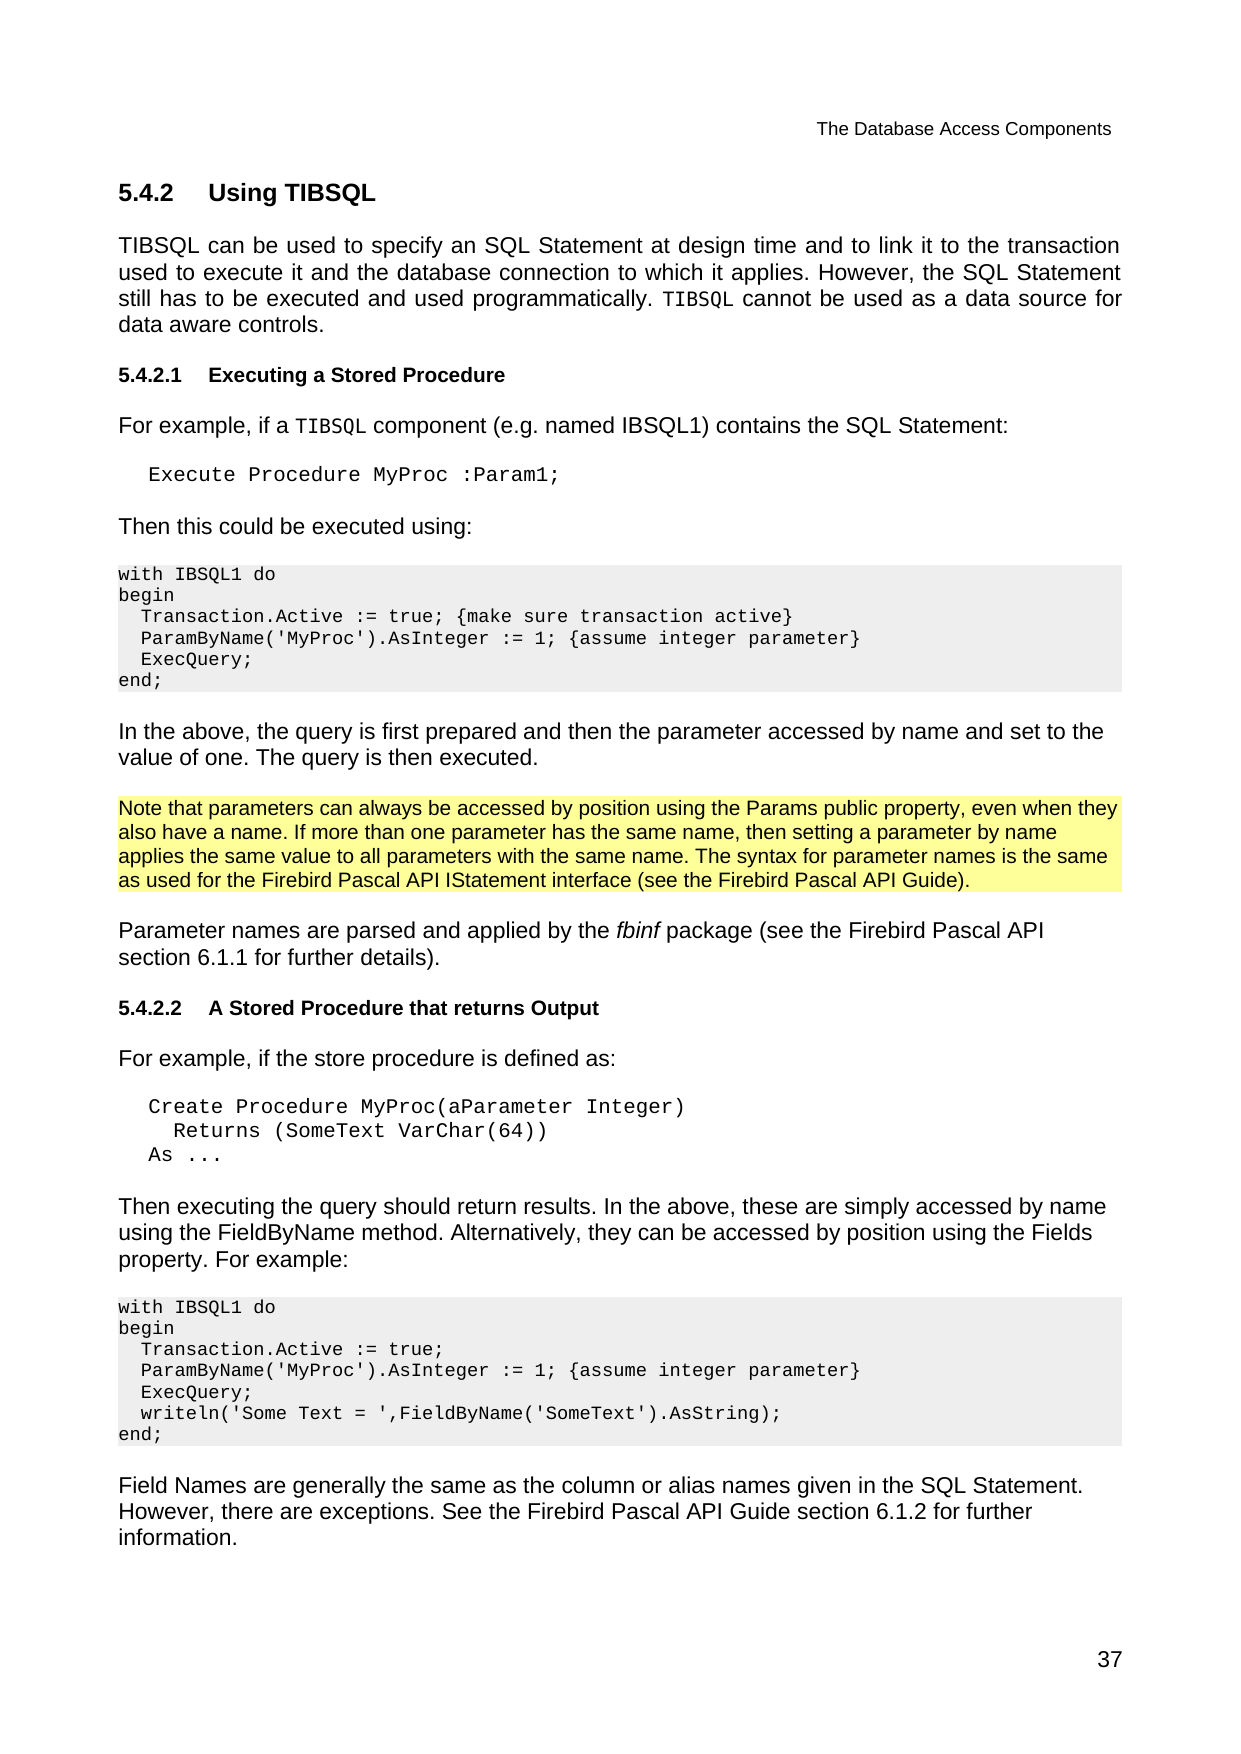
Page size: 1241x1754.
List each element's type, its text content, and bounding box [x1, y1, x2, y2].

text For example, if the store procedure is defined as: [118, 1045, 1122, 1071]
text end; [118, 1425, 1122, 1446]
subtitle Executing a Stored Procedure [118, 363, 1122, 387]
text Note that parameters can always be accessed by position using the Params public property, even when they also have a name. If more than one parameter has the same name, then setting a parameter by name applies the same value to all parameters with the same name. The syntax for parameter names is the same as used for the Firebird Pascal API IStatement interface (see the Firebird Pascal API Guide). [118, 796, 1122, 892]
text begin [118, 586, 1122, 607]
subtitle Using TIBSQL [118, 178, 1122, 207]
text with IBSQL1 do [118, 565, 1122, 586]
text ExecQuery; [118, 1382, 1122, 1404]
text Parameter names are parsed and applied by the fbinf package (see the Firebird Pascal API section 6.1.1 for further details). [118, 917, 1122, 970]
text In the above, the query is first prepared and then the parameter accessed by name and set to the value of one. The query is then executed. [118, 718, 1122, 770]
text Then executing the query should return results. In the above, these are simply accessed by name using the FieldByName method. Alternatively, they can be accessed by position using the Fields property. For example: [118, 1193, 1122, 1272]
subtitle A Stored Procedure that returns Output [118, 996, 1122, 1019]
text ExecQuery; [118, 650, 1122, 671]
text For example, if a TIBSQL component (e.g. named IBSQL1) contains the SQL Statement: [118, 412, 1122, 439]
text end; [118, 671, 1122, 692]
text Field Names are generally the same as the column or alias names given in the SQL Statement. However, there are exceptions. See the Firebird Pascal API Guide section 6.1.2 for further information. [118, 1472, 1122, 1551]
text Transaction.Active := true; {make sure transaction active} [118, 607, 1122, 628]
text Create Procedure MyProc(aParameter Integer) [148, 1096, 1122, 1120]
text Then this could be executed using: [118, 513, 1122, 539]
text ParamByName('MyProc').AsInteger := 1; {assume integer parameter} [118, 1361, 1122, 1382]
text TIBSQL can be used to specify an SQL Statement at design time and to link it to the transaction used to execute it and the database connection to which it applies. However, the SQL Statement still has to be executed and used programmatically. TIBSQL cannot be used as a data source for data aware controls. [118, 232, 1122, 338]
text Execute Procedure MyProc :Param1; [148, 464, 1122, 487]
text begin [118, 1319, 1122, 1340]
text writeln('Some Text = ',FieldByName('SomeText').AsString); [118, 1404, 1122, 1425]
text with IBSQL1 do [118, 1297, 1122, 1319]
text Returns (SomeText VarChar(64)) [148, 1120, 1122, 1144]
text As ... [148, 1144, 1122, 1167]
text ParamByName('MyProc').AsInteger := 1; {assume integer parameter} [118, 628, 1122, 650]
text Transaction.Active := true; [118, 1340, 1122, 1361]
